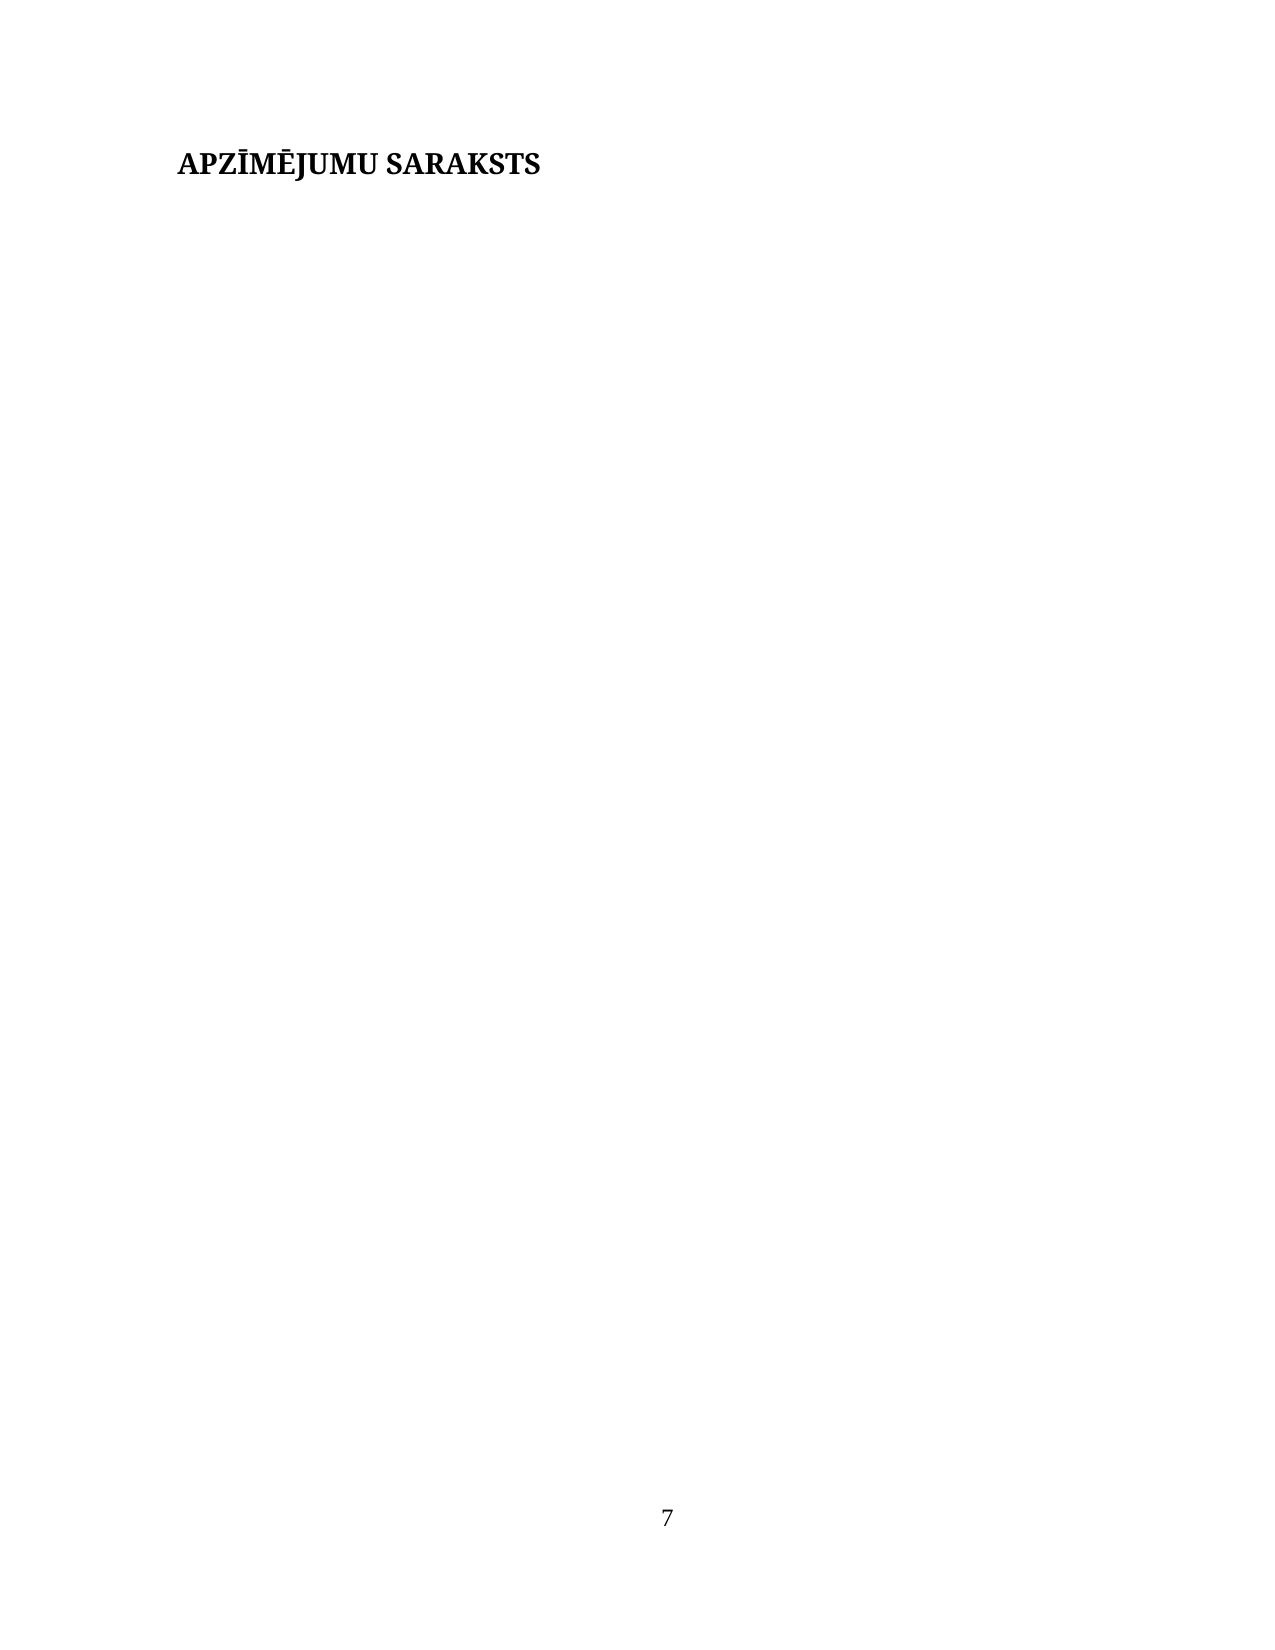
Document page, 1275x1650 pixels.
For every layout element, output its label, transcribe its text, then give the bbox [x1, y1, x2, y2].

subtitle Apzīmējumu Saraksts [177, 143, 1157, 183]
